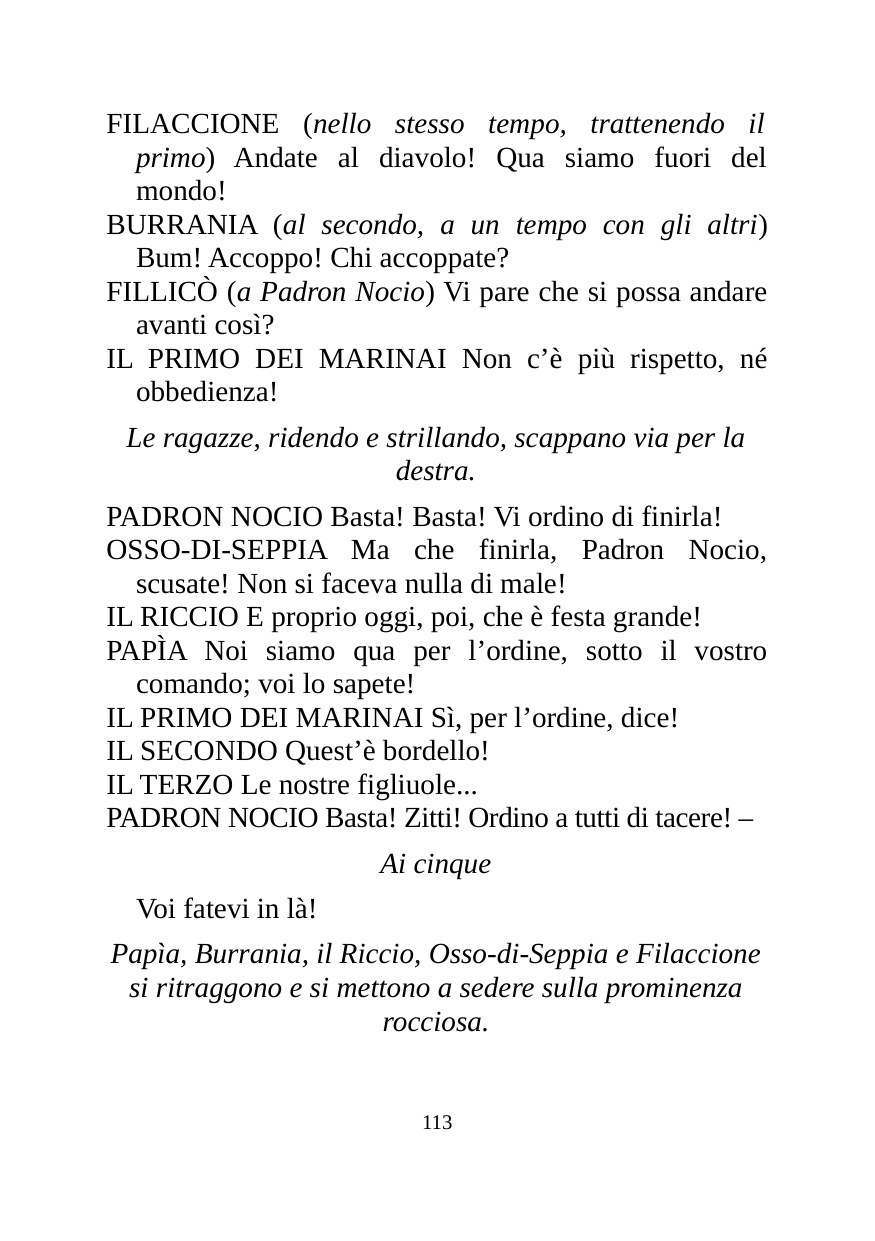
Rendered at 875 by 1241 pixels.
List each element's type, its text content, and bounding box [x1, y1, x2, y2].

text Ai cinque [106, 846, 768, 879]
text IL RICCIO E proprio oggi, poi, che è festa grande! [106, 599, 768, 633]
text PADRON NOCIO Basta! Basta! Vi ordino di finirla! [106, 499, 768, 532]
text PADRON NOCIO Basta! Zitti! Ordino a tutti di tacere! – [106, 801, 768, 834]
text IL PRIMO DEI MARINAI Sì, per l’ordine, dice! [106, 700, 768, 733]
text PAPÌA Noi siamo qua per l’ordine, sotto il vostro comando; voi lo sapete! [106, 633, 768, 700]
text FILACCIONE (nello stesso tempo, trattenendo il primo) Andate al diavolo! Qua siamo fuori del mondo! [106, 106, 768, 207]
text Voi fatevi in là! [136, 891, 768, 925]
text Le ragazze, ridendo e strillando, scappano via per la destra. [106, 420, 768, 487]
text BURRANIA (al secondo, a un tempo con gli altri) Bum! Accoppo! Chi accoppate? [106, 207, 768, 274]
text IL SECONDO Quest’è bordello! [106, 733, 768, 767]
text IL TERZO Le nostre figliuole... [106, 767, 768, 801]
text FILLICÒ (a Padron Nocio) Vi pare che si possa andare avanti così? [106, 274, 768, 341]
text OSSO-DI-SEPPIA Ma che finirla, Padron Nocio, scusate! Non si faceva nulla di male! [106, 532, 768, 599]
text Papìa, Burrania, il Riccio, Osso-di-Seppia e Filaccione si ritraggono e si mettono a sedere sulla prominenza rocciosa. [106, 937, 768, 1037]
text IL PRIMO DEI MARINAI Non c’è più rispetto, né obbedienza! [106, 341, 768, 408]
